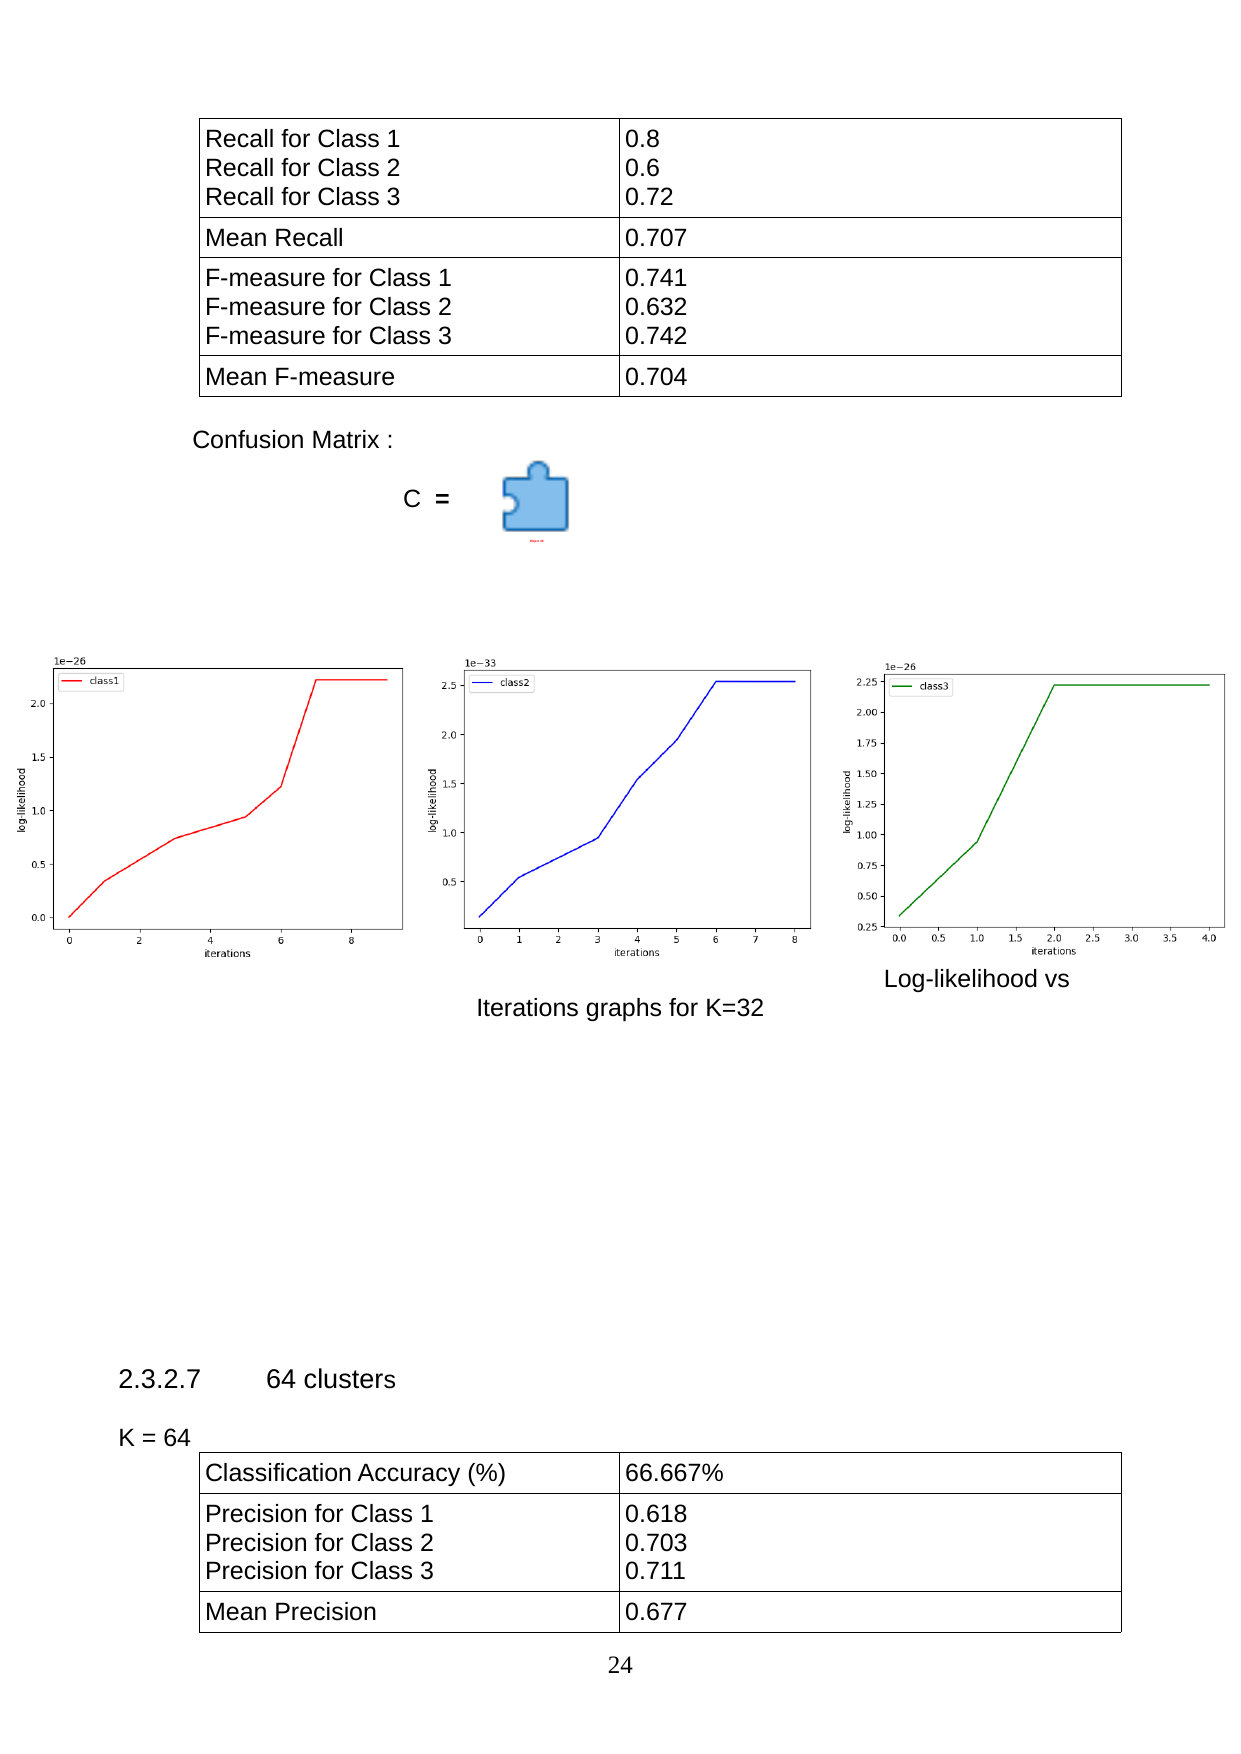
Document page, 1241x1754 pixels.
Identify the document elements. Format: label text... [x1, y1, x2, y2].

picture [14, 655, 405, 966]
table_cell 0.677 [620, 1592, 1121, 1632]
picture [425, 657, 813, 965]
table_cell Precision for Class 1 Precision for Class 2 Precision for Class 3 [200, 1494, 619, 1591]
table_cell 0.707 [620, 218, 1121, 257]
table_cell 0.704 [620, 356, 1121, 396]
table_cell Mean Recall [200, 218, 619, 257]
table_cell F-measure for Class 1 F-measure for Class 2 F-measure for Class 3 [200, 258, 619, 355]
text Log-likelihood vs Iterations graphs for K=32 [118, 966, 1122, 1022]
table_cell 0.8 0.6 0.72 [620, 119, 1121, 216]
table_header Classification Accuracy (%) [200, 1453, 619, 1493]
table_cell Mean F-measure [200, 356, 619, 396]
table_cell 0.741 0.632 0.742 [620, 258, 1121, 355]
picture [839, 661, 1227, 963]
table_cell 0.618 0.703 0.711 [620, 1494, 1121, 1591]
table_cell Recall for Class 1 Recall for Class 2 Recall for Class 3 [200, 119, 619, 216]
table_header 66.667% [620, 1453, 1121, 1493]
text Confusion Matrix : [118, 425, 1122, 454]
text C = [118, 454, 1122, 543]
table_cell Mean Precision [200, 1592, 619, 1632]
text K = 64 [118, 1423, 1122, 1452]
text 2.3.2.7 64 clusters [118, 1363, 1122, 1394]
